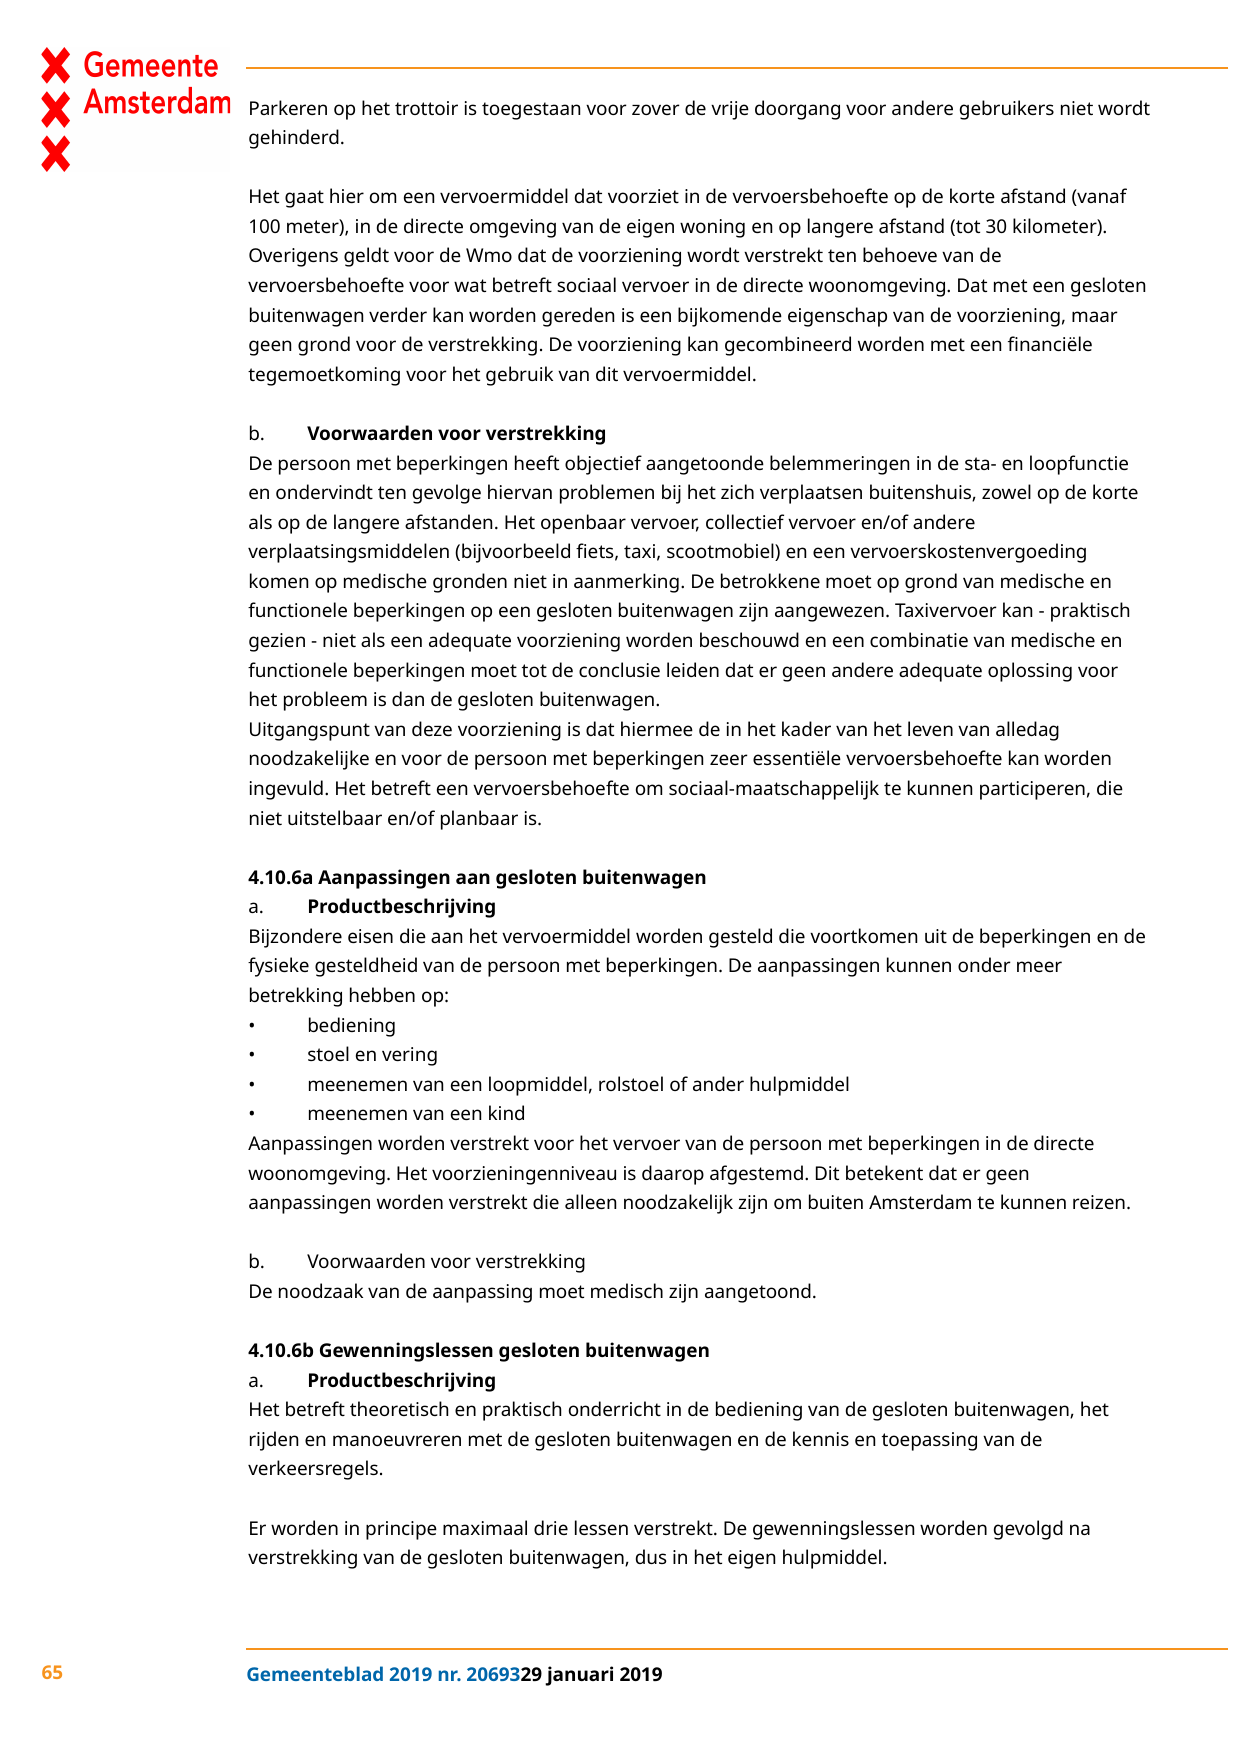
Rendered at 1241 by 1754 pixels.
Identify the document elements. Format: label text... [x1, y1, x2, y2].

list Productbeschrijving [248, 1367, 1152, 1393]
text Het gaat hier om een vervoermiddel dat voorziet in de vervoersbehoefte op de korte afstand (vanaf 100 meter), in de directe omgeving van de eigen woning en op langere afstand (tot 30 kilometer). Overigens geldt voor de Wmo dat de voorziening wordt verstrekt ten behoeve van de vervoersbehoefte voor wat betreft sociaal vervoer in de directe woonomgeving. Dat met een gesloten buitenwagen verder kan worden gereden is een bijkomende eigenschap van de voorziening, maar geen grond voor de verstrekking. De voorziening kan gecombineerd worden met een financiële tegemoetkoming voor het gebruik van dit vervoermiddel. [248, 183, 1152, 387]
text Het betreft theoretisch en praktisch onderricht in de bediening van de gesloten buitenwagen, het rijden en manoeuvreren met de gesloten buitenwagen en de kennis en toepassing van de verkeersregels. [248, 1396, 1152, 1481]
text Parkeren op het trottoir is toegestaan voor zover de vrije doorgang voor andere gebruikers niet wordt gehinderd. [248, 95, 1152, 150]
text Bijzondere eisen die aan het vervoermiddel worden gesteld die voortkomen uit de beperkingen en de fysieke gesteldheid van de persoon met beperkingen. De aanpassingen kunnen onder meer betrekking hebben op: [248, 923, 1152, 1008]
list Voorwaarden voor verstrekking [248, 420, 1152, 446]
text De noodzaak van de aanpassing moet medisch zijn aangetoond. [248, 1278, 1152, 1304]
text 4.10.6b Gewenningslessen gesloten buitenwagen [248, 1337, 1152, 1363]
list bediening [248, 1012, 1152, 1038]
text Aanpassingen worden verstrekt voor het vervoer van de persoon met beperkingen in de directe woonomgeving. Het voorzieningenniveau is daarop afgestemd. Dit betekent dat er geen aanpassingen worden verstrekt die alleen noodzakelijk zijn om buiten Amsterdam te kunnen reizen. [248, 1130, 1152, 1215]
list meenemen van een loopmiddel, rolstoel of ander hulpmiddel [248, 1071, 1152, 1097]
text De persoon met beperkingen heeft objectief aangetoonde belemmeringen in de sta- en loopfunctie en ondervindt ten gevolge hiervan problemen bij het zich verplaatsen buitenshuis, zowel op de korte als op de langere afstanden. Het openbaar vervoer, collectief vervoer en/of andere verplaatsingsmiddelen (bijvoorbeeld fiets, taxi, scootmobiel) en een vervoerskostenvergoeding komen op medische gronden niet in aanmerking. De betrokkene moet op grond van medische en functionele beperkingen op een gesloten buitenwagen zijn aangewezen. Taxivervoer kan - praktisch gezien - niet als een adequate voorziening worden beschouwd en een combinatie van medische en functionele beperkingen moet tot de conclusie leiden dat er geen andere adequate oplossing voor het probleem is dan de gesloten buitenwagen. [248, 450, 1152, 712]
text Uitgangspunt van deze voorziening is dat hiermee de in het kader van het leven van alledag noodzakelijke en voor de persoon met beperkingen zeer essentiële vervoersbehoefte kan worden ingevuld. Het betreft een vervoersbehoefte om sociaal-maatschappelijk te kunnen participeren, die niet uitstelbaar en/of planbaar is. [248, 716, 1152, 831]
picture [41, 47, 231, 172]
text 4.10.6a Aanpassingen aan gesloten buitenwagen [248, 864, 1152, 890]
text Er worden in principe maximaal drie lessen verstrekt. De gewenningslessen worden gevolgd na verstrekking van de gesloten buitenwagen, dus in het eigen hulpmiddel. [248, 1515, 1152, 1570]
list Voorwaarden voor verstrekking [248, 1248, 1152, 1274]
list Productbeschrijving [248, 893, 1152, 919]
list meenemen van een kind [248, 1101, 1152, 1126]
list stoel en vering [248, 1041, 1152, 1067]
